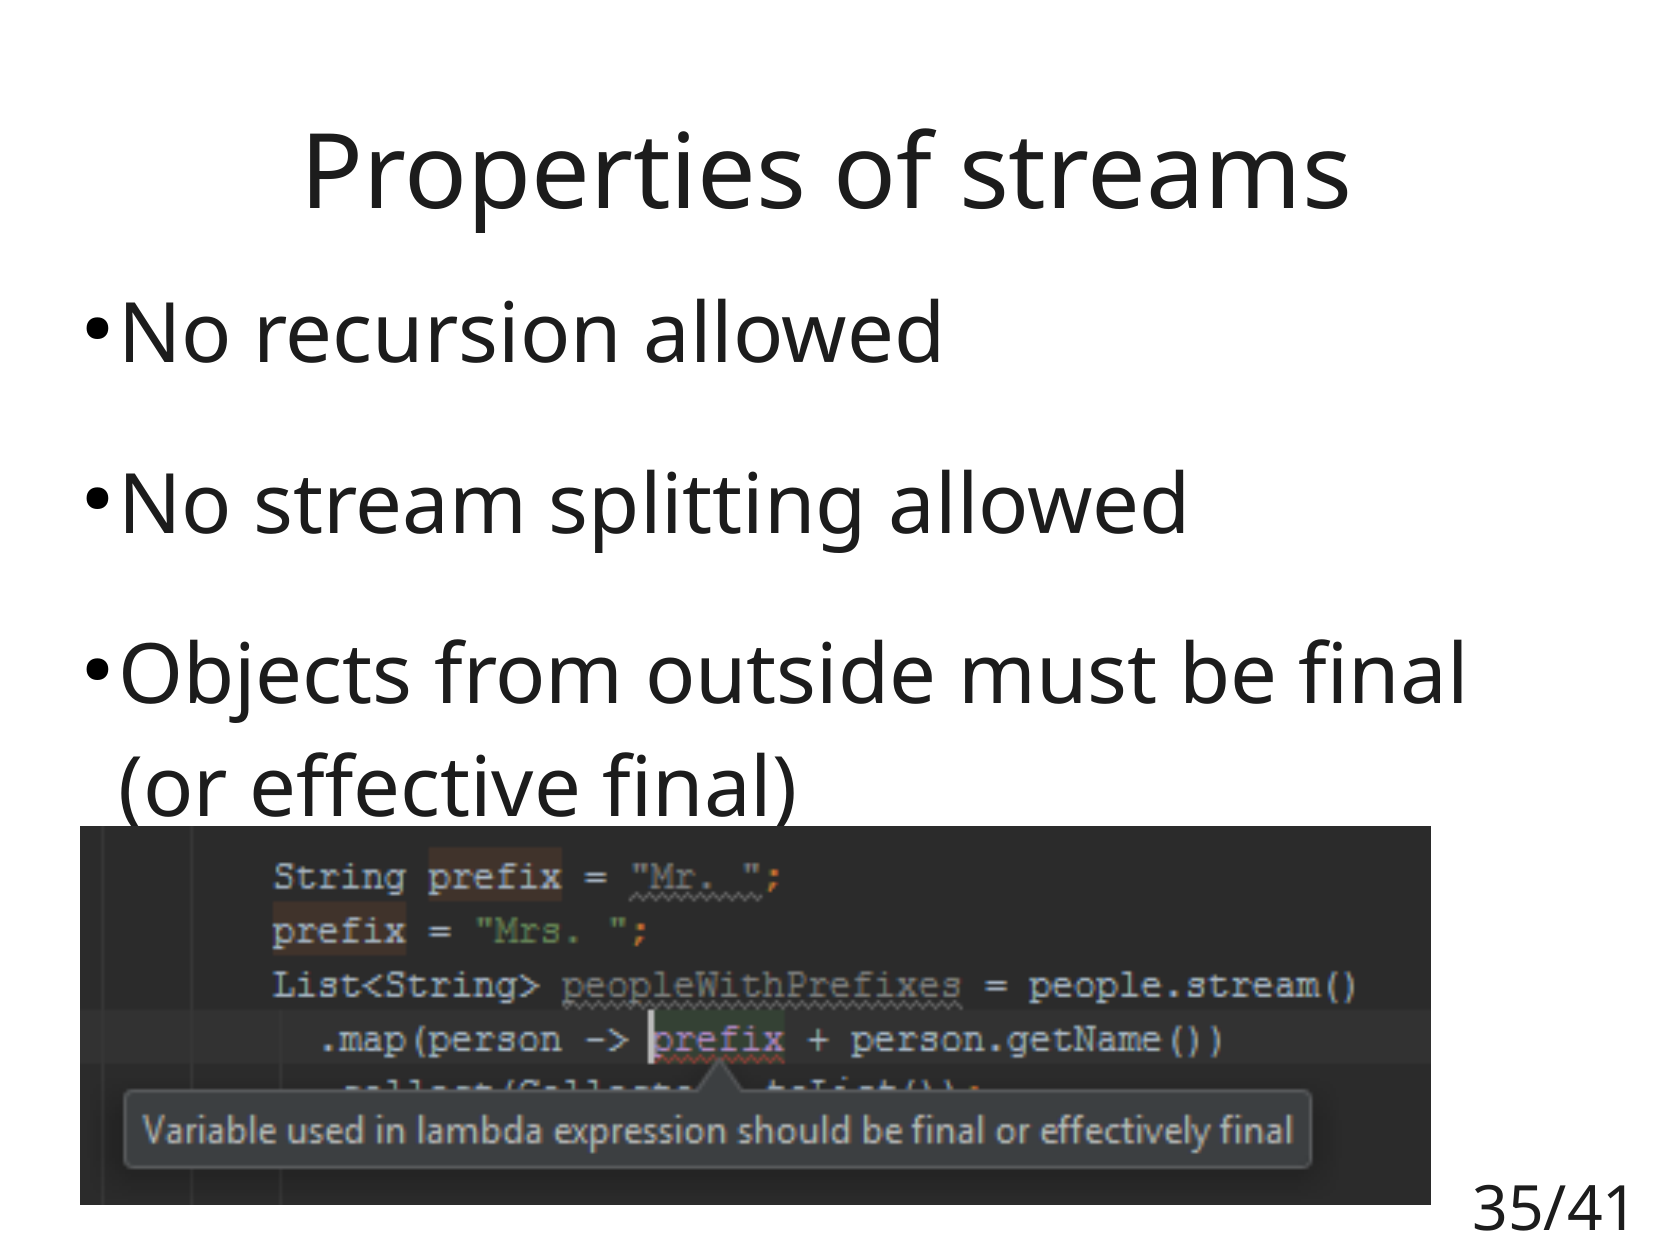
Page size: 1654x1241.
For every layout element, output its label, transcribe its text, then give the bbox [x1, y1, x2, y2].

picture [80, 826, 1431, 1205]
title Properties of streams [82, 64, 1571, 257]
text_box <numer>/41 [1071, 1155, 1654, 1241]
subtitle No recursion allowed No stream splitting allowed Objects from outside must be final (or effective final) [82, 257, 1571, 1142]
